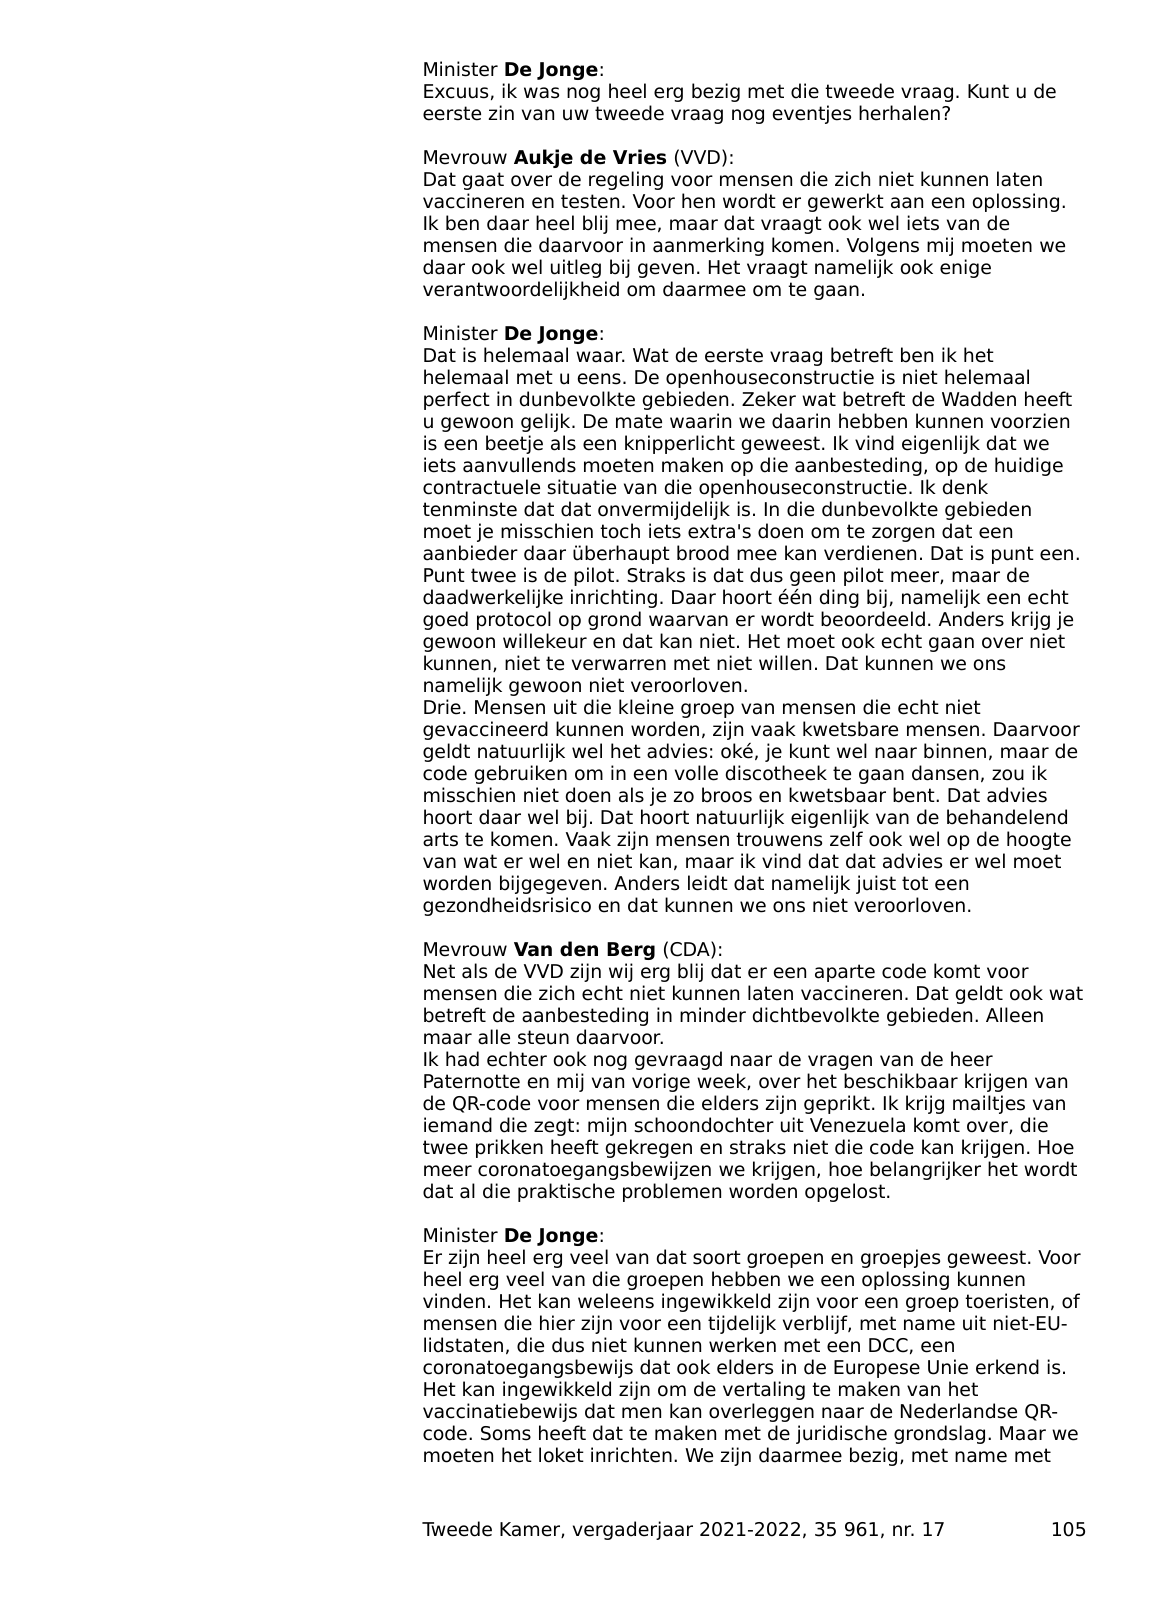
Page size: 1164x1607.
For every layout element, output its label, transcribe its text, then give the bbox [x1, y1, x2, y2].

text Ik had echter ook nog gevraagd naar de vragen van de heer Paternotte en mij van vorige week, over het beschikbaar krijgen van de QR-code voor mensen die elders zijn geprikt. Ik krijg mailtjes van iemand die zegt: mijn schoondochter uit Venezuela komt over, die twee prikken heeft gekregen en straks niet die code kan krijgen. Hoe meer coronatoegangsbewijzen we krijgen, hoe belangrijker het wordt dat al die praktische problemen worden opgelost. [422, 1049, 1087, 1203]
text Minister De Jonge: [422, 323, 1087, 345]
text Mevrouw Aukje de Vries (VVD): [422, 147, 1087, 169]
text Minister De Jonge: [422, 59, 1087, 81]
text Mevrouw Van den Berg (CDA): [422, 939, 1087, 961]
text Drie. Mensen uit die kleine groep van mensen die echt niet gevaccineerd kunnen worden, zijn vaak kwetsbare mensen. Daarvoor geldt natuurlijk wel het advies: oké, je kunt wel naar binnen, maar de code gebruiken om in een volle discotheek te gaan dansen, zou ik misschien niet doen als je zo broos en kwetsbaar bent. Dat advies hoort daar wel bij. Dat hoort natuurlijk eigenlijk van de behandelend arts te komen. Vaak zijn mensen trouwens zelf ook wel op de hoogte van wat er wel en niet kan, maar ik vind dat dat advies er wel moet worden bijgegeven. Anders leidt dat namelijk juist tot een gezondheidsrisico en dat kunnen we ons niet veroorloven. [422, 697, 1087, 917]
text Dat is helemaal waar. Wat de eerste vraag betreft ben ik het helemaal met u eens. De openhouseconstructie is niet helemaal perfect in dunbevolkte gebieden. Zeker wat betreft de Wadden heeft u gewoon gelijk. De mate waarin we daarin hebben kunnen voorzien is een beetje als een knipperlicht geweest. Ik vind eigenlijk dat we iets aanvullends moeten maken op die aanbesteding, op de huidige contractuele situatie van die openhouseconstructie. Ik denk tenminste dat dat onvermijdelijk is. In die dunbevolkte gebieden moet je misschien toch iets extra's doen om te zorgen dat een aanbieder daar überhaupt brood mee kan verdienen. Dat is punt een. [422, 345, 1087, 565]
text Dat gaat over de regeling voor mensen die zich niet kunnen laten vaccineren en testen. Voor hen wordt er gewerkt aan een oplossing. Ik ben daar heel blij mee, maar dat vraagt ook wel iets van de mensen die daarvoor in aanmerking komen. Volgens mij moeten we daar ook wel uitleg bij geven. Het vraagt namelijk ook enige verantwoordelijkheid om daarmee om te gaan. [422, 169, 1087, 301]
text Punt twee is de pilot. Straks is dat dus geen pilot meer, maar de daadwerkelijke inrichting. Daar hoort één ding bij, namelijk een echt goed protocol op grond waarvan er wordt beoordeeld. Anders krijg je gewoon willekeur en dat kan niet. Het moet ook echt gaan over niet kunnen, niet te verwarren met niet willen. Dat kunnen we ons namelijk gewoon niet veroorloven. [422, 565, 1087, 697]
text Er zijn heel erg veel van dat soort groepen en groepjes geweest. Voor heel erg veel van die groepen hebben we een oplossing kunnen vinden. Het kan weleens ingewikkeld zijn voor een groep toeristen, of mensen die hier zijn voor een tijdelijk verblijf, met name uit niet-EU-lidstaten, die dus niet kunnen werken met een DCC, een coronatoegangsbewijs dat ook elders in de Europese Unie erkend is. Het kan ingewikkeld zijn om de vertaling te maken van het vaccinatiebewijs dat men kan overleggen naar de Nederlandse QR-code. Soms heeft dat te maken met de juridische grondslag. Maar we moeten het loket inrichten. We zijn daarmee bezig, met name met [422, 1247, 1087, 1467]
text Net als de VVD zijn wij erg blij dat er een aparte code komt voor mensen die zich echt niet kunnen laten vaccineren. Dat geldt ook wat betreft de aanbesteding in minder dichtbevolkte gebieden. Alleen maar alle steun daarvoor. [422, 961, 1087, 1049]
text Minister De Jonge: [422, 1225, 1087, 1247]
text Excuus, ik was nog heel erg bezig met die tweede vraag. Kunt u de eerste zin van uw tweede vraag nog eventjes herhalen? [422, 81, 1087, 125]
